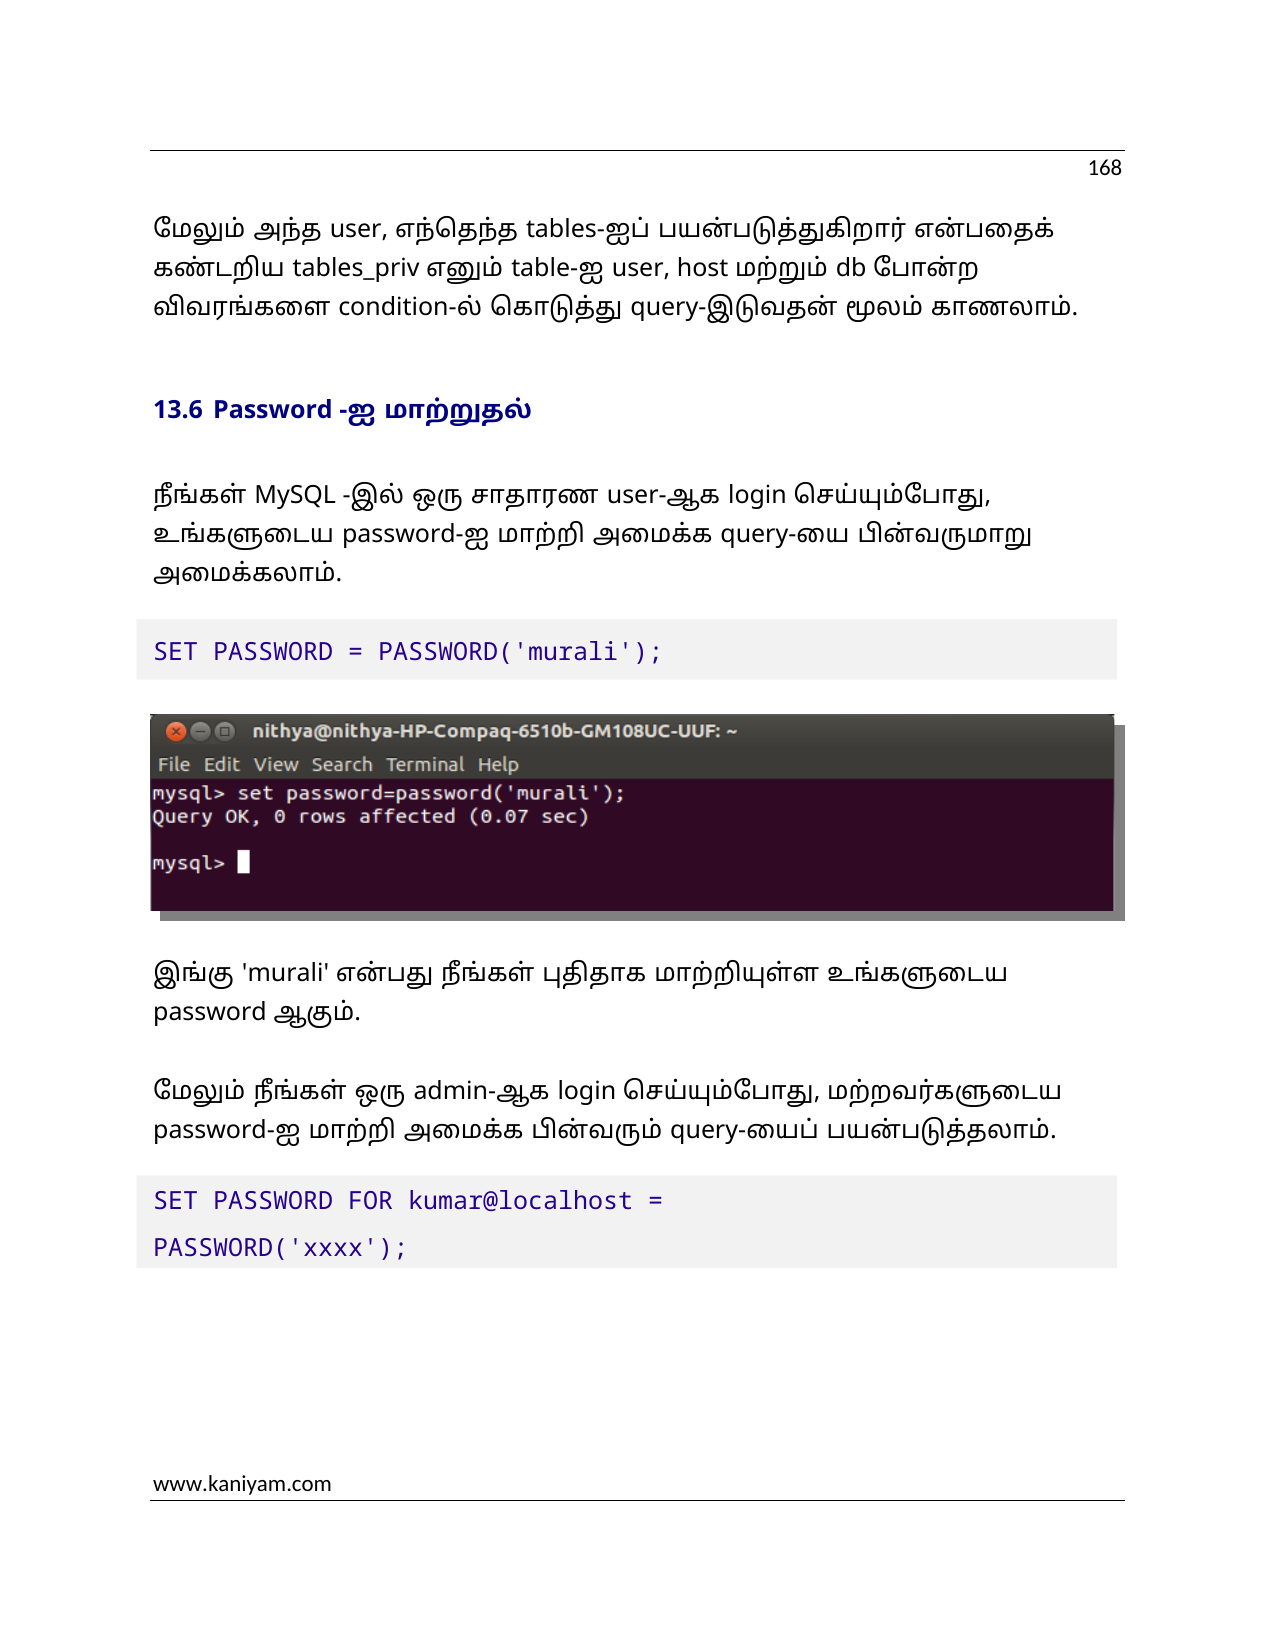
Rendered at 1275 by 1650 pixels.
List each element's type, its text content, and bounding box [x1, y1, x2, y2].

subtitle Password -ஐ மாற்றுதல் [153, 392, 1122, 426]
text நீங்கள் MySQL -இல் ஒரு சாதாரண user-ஆக login செய்யும்போது, உங்களுடைய password-ஐ மாற்றி அமைக்க query-யை பின்வருமாறு அமைக்கலாம். [153, 477, 1122, 589]
picture [150, 714, 1115, 911]
text இங்கு 'murali' என்பது நீங்கள் புதிதாக மாற்றியுள்ள உங்களுடைய password ஆகும். [153, 955, 1122, 1028]
text மேலும் நீங்கள் ஒரு admin-ஆக login செய்யும்போது, மற்றவர்களுடைய password-ஐ மாற்றி அமைக்க பின்வரும் query-யைப் பயன்படுத்தலாம். [153, 1072, 1122, 1146]
text மேலும் அந்த user, எந்தெந்த tables-ஐப் பயன்படுத்துகிறார் என்பதைக் கண்டறிய tables_priv எனும் table-ஐ user, host மற்றும் db போன்ற விவரங்களை condition-ல் கொடுத்து query-இடுவதன் மூலம் காணலாம். [153, 211, 1122, 323]
